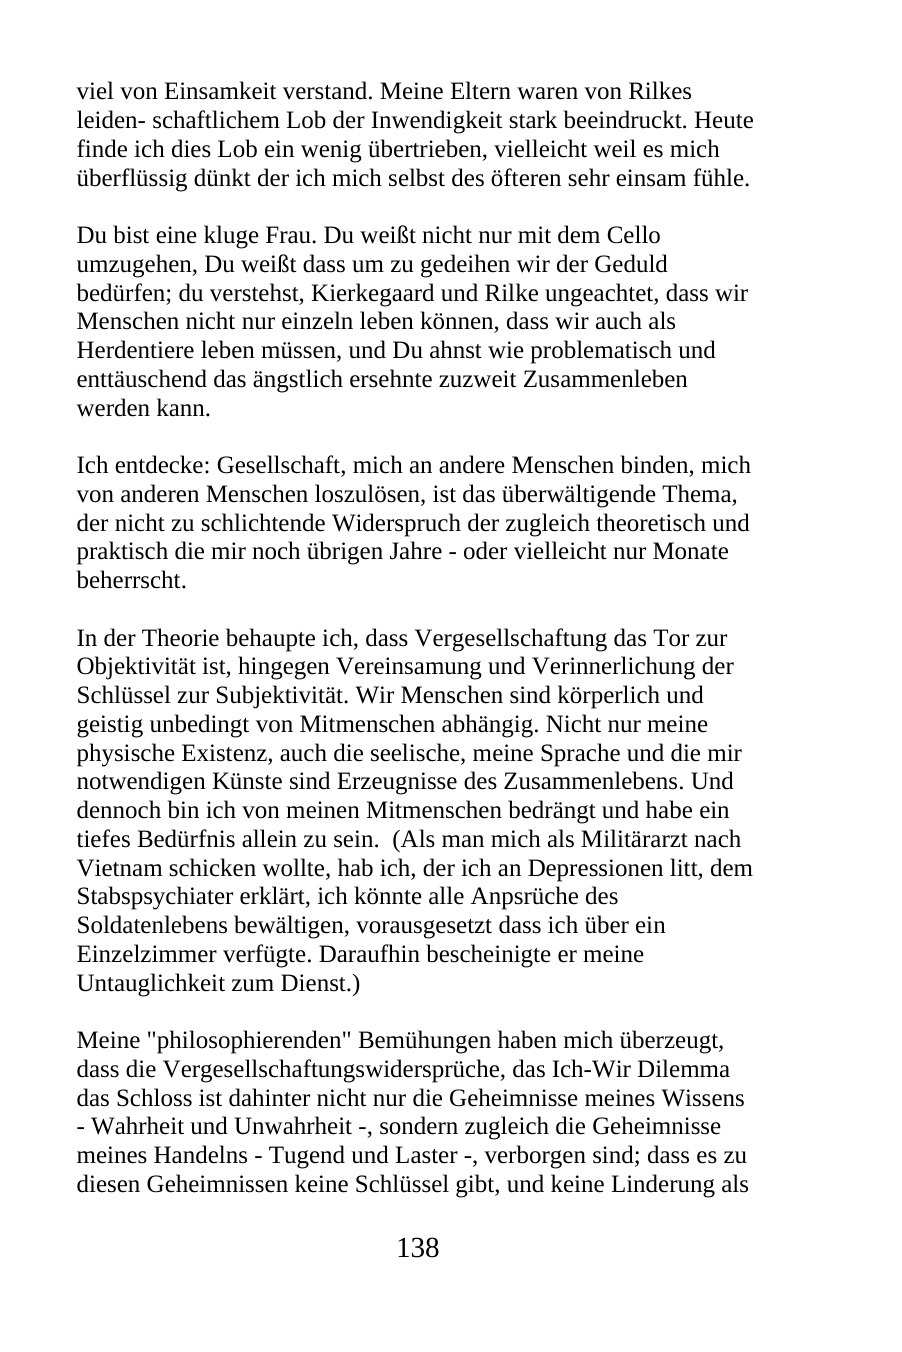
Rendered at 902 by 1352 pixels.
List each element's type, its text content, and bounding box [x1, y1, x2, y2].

text viel von Einsamkeit verstand. Meine Eltern waren von Rilkes leiden- schaftlichem Lob der Inwendigkeit stark beeindruckt. Heute finde ich dies Lob ein wenig übertrieben, vielleicht weil es mich überflüssig dünkt der ich mich selbst des öfteren sehr einsam fühle. [76, 76, 759, 191]
text In der Theorie behaupte ich, dass Vergesellschaftung das Tor zur Objektivität ist, hingegen Vereinsamung und Verinnerlichung der Schlüssel zur Subjektivität. Wir Menschen sind körperlich und geistig unbedingt von Mitmenschen abhängig. Nicht nur meine physische Existenz, auch die seelische, meine Sprache und die mir notwendigen Künste sind Erzeugnisse des Zusammenlebens. Und dennoch bin ich von meinen Mitmenschen bedrängt und habe ein tiefes Bedürfnis allein zu sein. (Als man mich als Militärarzt nach Vietnam schicken wollte, hab ich, der ich an Depressionen litt, dem Stabspsychiater erklärt, ich könnte alle Anpsrüche des Soldatenlebens bewältigen, vorausgesetzt dass ich über ein Einzelzimmer verfügte. Daraufhin bescheinigte er meine Untauglichkeit zum Dienst.) [76, 623, 759, 996]
text Ich entdecke: Gesellschaft, mich an andere Menschen binden, mich von anderen Menschen loszulösen, ist das überwältigende Thema, der nicht zu schlichtende Widerspruch der zugleich theoretisch und praktisch die mir noch übrigen Jahre - oder vielleicht nur Monate beherrscht. [76, 450, 759, 594]
text Meine "philosophierenden" Bemühungen haben mich überzeugt, dass die Vergesellschaftungswidersprüche, das Ich-Wir Dilemma das Schloss ist dahinter nicht nur die Geheimnisse meines Wissens - Wahrheit und Unwahrheit -, sondern zugleich die Geheimnisse meines Handelns - Tugend und Laster -, verborgen sind; dass es zu diesen Geheimnissen keine Schlüssel gibt, und keine Linderung als [76, 1025, 759, 1198]
text Du bist eine kluge Frau. Du weißt nicht nur mit dem Cello umzugehen, Du weißt dass um zu gedeihen wir der Geduld bedürfen; du verstehst, Kierkegaard und Rilke ungeachtet, dass wir Menschen nicht nur einzeln leben können, dass wir auch als Herdentiere leben müssen, und Du ahnst wie problematisch und enttäuschend das ängstlich ersehnte zuzweit Zusammenleben werden kann. [76, 220, 759, 421]
